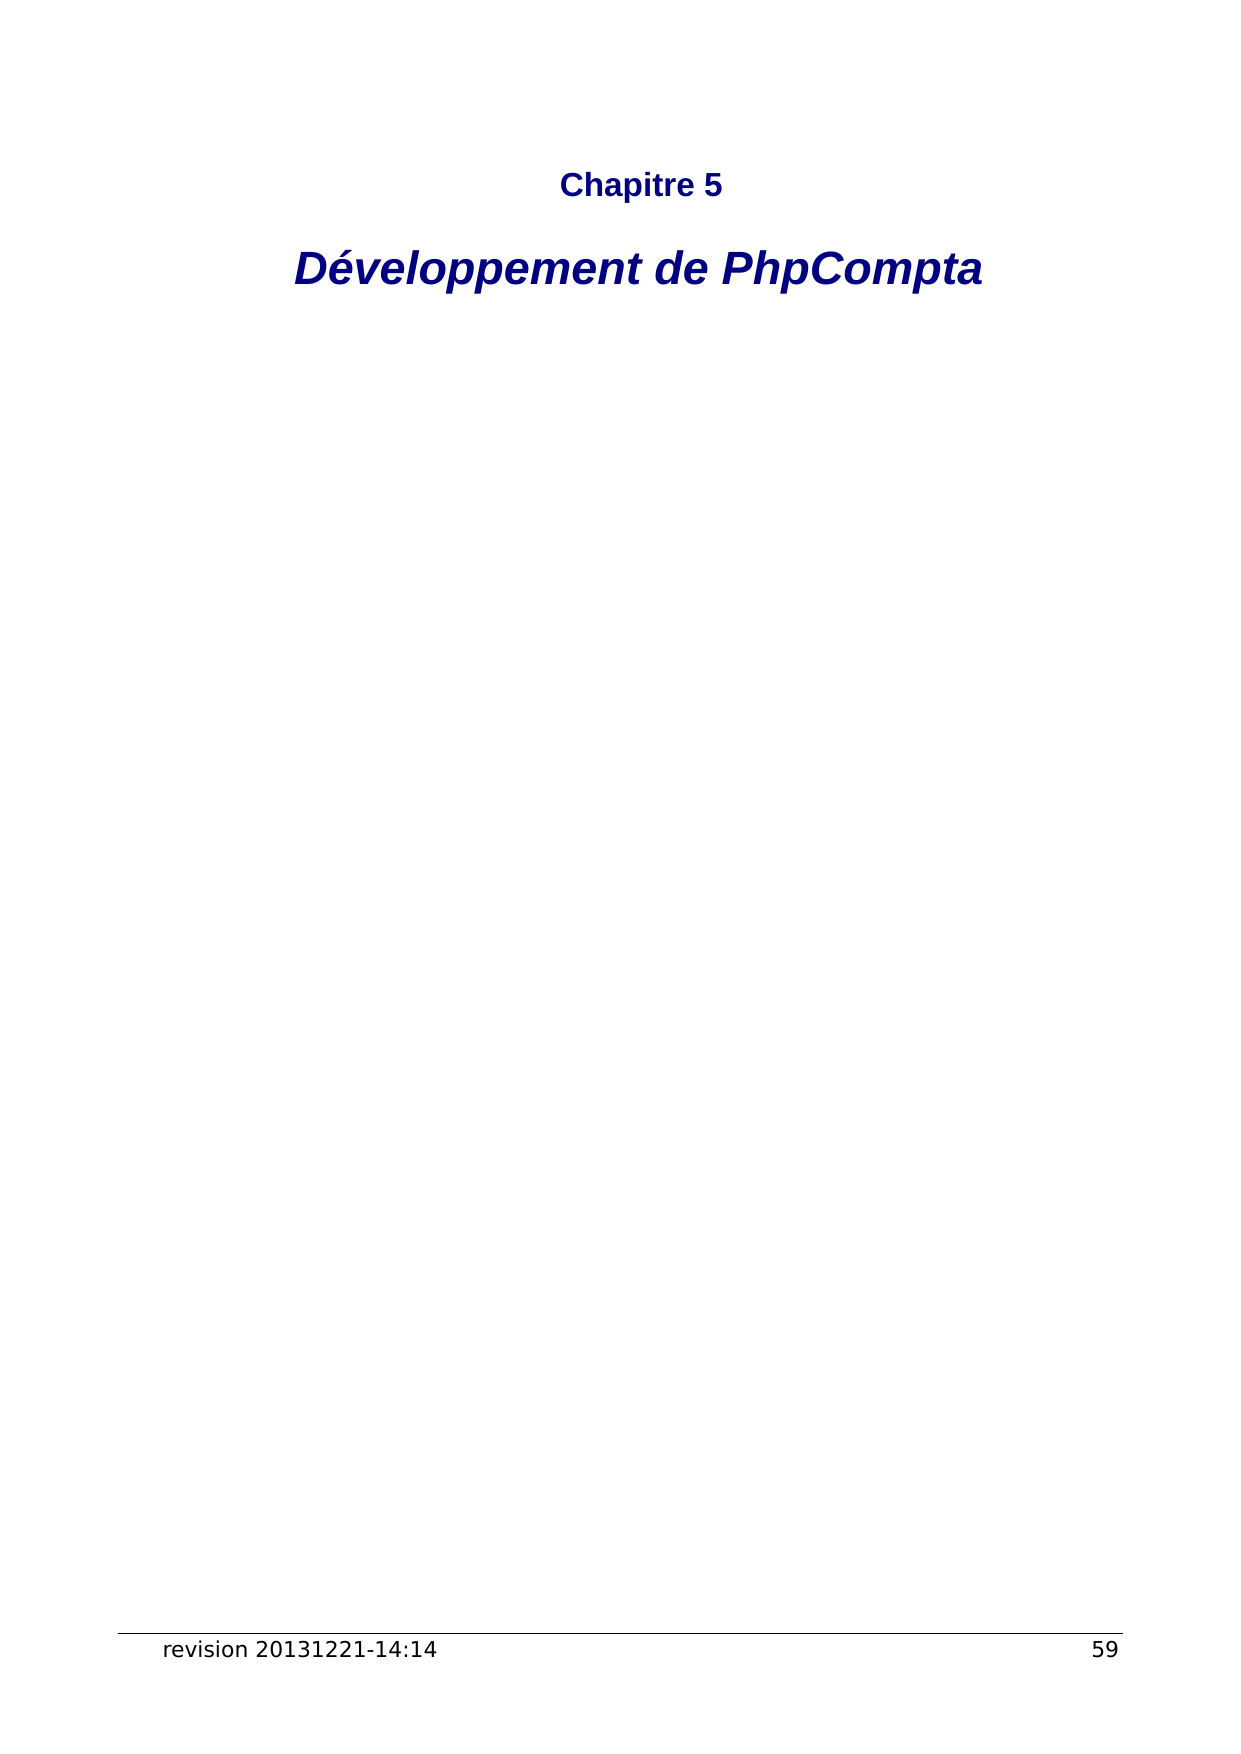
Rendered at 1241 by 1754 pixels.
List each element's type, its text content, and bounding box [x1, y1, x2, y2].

subtitle Chapitre 5 [159, 164, 1123, 203]
subtitle Développement de PhpCompta [159, 241, 1123, 294]
